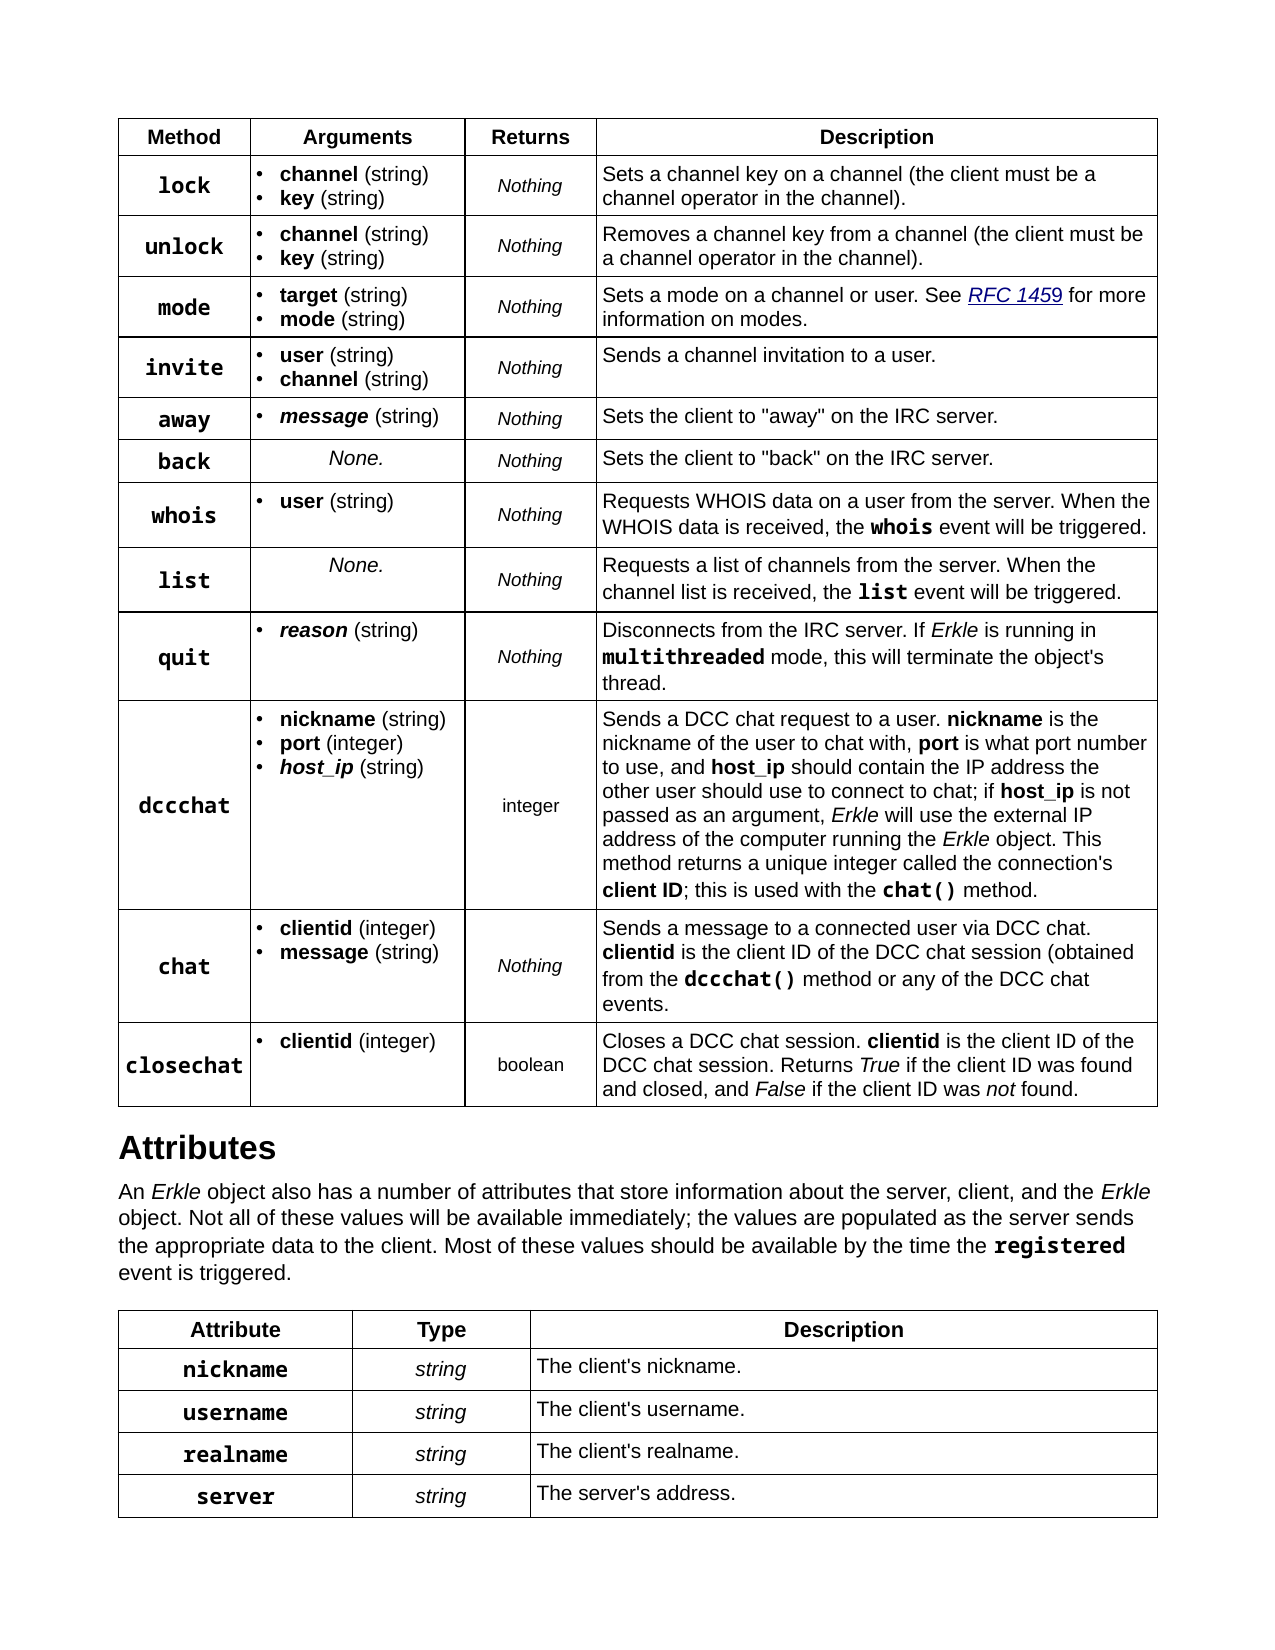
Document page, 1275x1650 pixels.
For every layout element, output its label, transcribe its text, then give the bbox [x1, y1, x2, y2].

table_cell closechat [119, 1023, 250, 1106]
table_header Type [353, 1311, 530, 1347]
table_cell chat [119, 910, 250, 1022]
table_cell user (string) [251, 483, 464, 547]
table_cell string [353, 1433, 530, 1474]
table_cell list [119, 548, 250, 611]
table_cell Requests WHOIS data on a user from the server. When the WHOIS data is received, the whois event will be triggered. [597, 483, 1157, 547]
table_cell integer [466, 701, 596, 909]
table_cell reason (string) [251, 613, 464, 700]
table_cell string [353, 1349, 530, 1390]
table_cell lock [119, 156, 250, 215]
table_cell Nothing [466, 156, 596, 215]
table_cell Removes a channel key from a channel (the client must be a channel operator in the channel). [597, 216, 1157, 276]
table_cell clientid (integer) message (string) [251, 910, 464, 1022]
table_cell Disconnects from the IRC server. If Erkle is running in multithreaded mode, this will terminate the object's thread. [597, 613, 1157, 700]
table_header Attribute [119, 1311, 352, 1347]
table_cell Sets a mode on a channel or user. See RFC 1459 for more information on modes. [597, 277, 1157, 336]
table_cell back [119, 440, 250, 482]
table_cell Nothing [466, 548, 596, 611]
table_header Description [597, 119, 1157, 154]
table_cell Nothing [466, 338, 596, 397]
table_cell Sets the client to "back" on the IRC server. [597, 440, 1157, 482]
table_cell None. [251, 548, 464, 611]
table_cell clientid (integer) [251, 1023, 464, 1106]
table_cell away [119, 398, 250, 439]
table_cell Nothing [466, 398, 596, 439]
table_header Method [119, 119, 250, 154]
table_cell string [353, 1475, 530, 1517]
table_cell unlock [119, 216, 250, 276]
table_cell The client's nickname. [531, 1349, 1157, 1390]
table_cell Closes a DCC chat session. clientid is the client ID of the DCC chat session. Returns True if the client ID was found and closed, and False if the client ID was not found. [597, 1023, 1157, 1106]
table_cell server [119, 1475, 352, 1517]
table_cell mode [119, 277, 250, 336]
table_cell The client's username. [531, 1391, 1157, 1432]
table_cell whois [119, 483, 250, 547]
table_header Returns [466, 119, 596, 154]
table_cell Sets a channel key on a channel (the client must be a channel operator in the channel). [597, 156, 1157, 215]
table_cell realname [119, 1433, 352, 1474]
table_header Description [531, 1311, 1157, 1347]
table_cell Sends a DCC chat request to a user. nickname is the nickname of the user to chat with, port is what port number to use, and host_ip should contain the IP address the other user should use to connect to chat; if host_ip is not passed as an argument, Erkle will use the external IP address of the computer running the Erkle object. This method returns a unique integer called the connection's client ID; this is used with the chat() method. [597, 701, 1157, 909]
table_cell username [119, 1391, 352, 1432]
table_cell Nothing [466, 216, 596, 276]
table_cell message (string) [251, 398, 464, 439]
table_header Arguments [251, 119, 464, 154]
table_cell quit [119, 613, 250, 700]
table_cell Requests a list of channels from the server. When the channel list is received, the list event will be triggered. [597, 548, 1157, 611]
table_cell invite [119, 338, 250, 397]
table_cell user (string) channel (string) [251, 338, 464, 397]
table_cell The server's address. [531, 1475, 1157, 1517]
table_cell nickname [119, 1349, 352, 1390]
table_cell boolean [466, 1023, 596, 1106]
text An Erkle object also has a number of attributes that store information about the server, client, and the Erkle object. Not all of these values will be available immediately; the values are populated as the server sends the appropriate data to the client. Most of these values should be available by the time the registered event is triggered. [118, 1179, 1157, 1284]
table_cell target (string) mode (string) [251, 277, 464, 336]
table_cell channel (string) key (string) [251, 216, 464, 276]
table_cell Sends a message to a connected user via DCC chat. clientid is the client ID of the DCC chat session (obtained from the dccchat() method or any of the DCC chat events. [597, 910, 1157, 1022]
table_cell Sends a channel invitation to a user. [597, 338, 1157, 397]
table_cell Nothing [466, 440, 596, 482]
table_cell The client's realname. [531, 1433, 1157, 1474]
table_cell dccchat [119, 701, 250, 909]
table_cell None. [251, 440, 464, 482]
table_cell Nothing [466, 483, 596, 547]
table_cell Nothing [466, 277, 596, 336]
table_cell channel (string) key (string) [251, 156, 464, 215]
table_cell Sets the client to "away" on the IRC server. [597, 398, 1157, 439]
table_cell Nothing [466, 910, 596, 1022]
table_cell string [353, 1391, 530, 1432]
subtitle Attributes [118, 1128, 1157, 1167]
table_cell nickname (string) port (integer) host_ip (string) [251, 701, 464, 909]
table_cell Nothing [466, 613, 596, 700]
